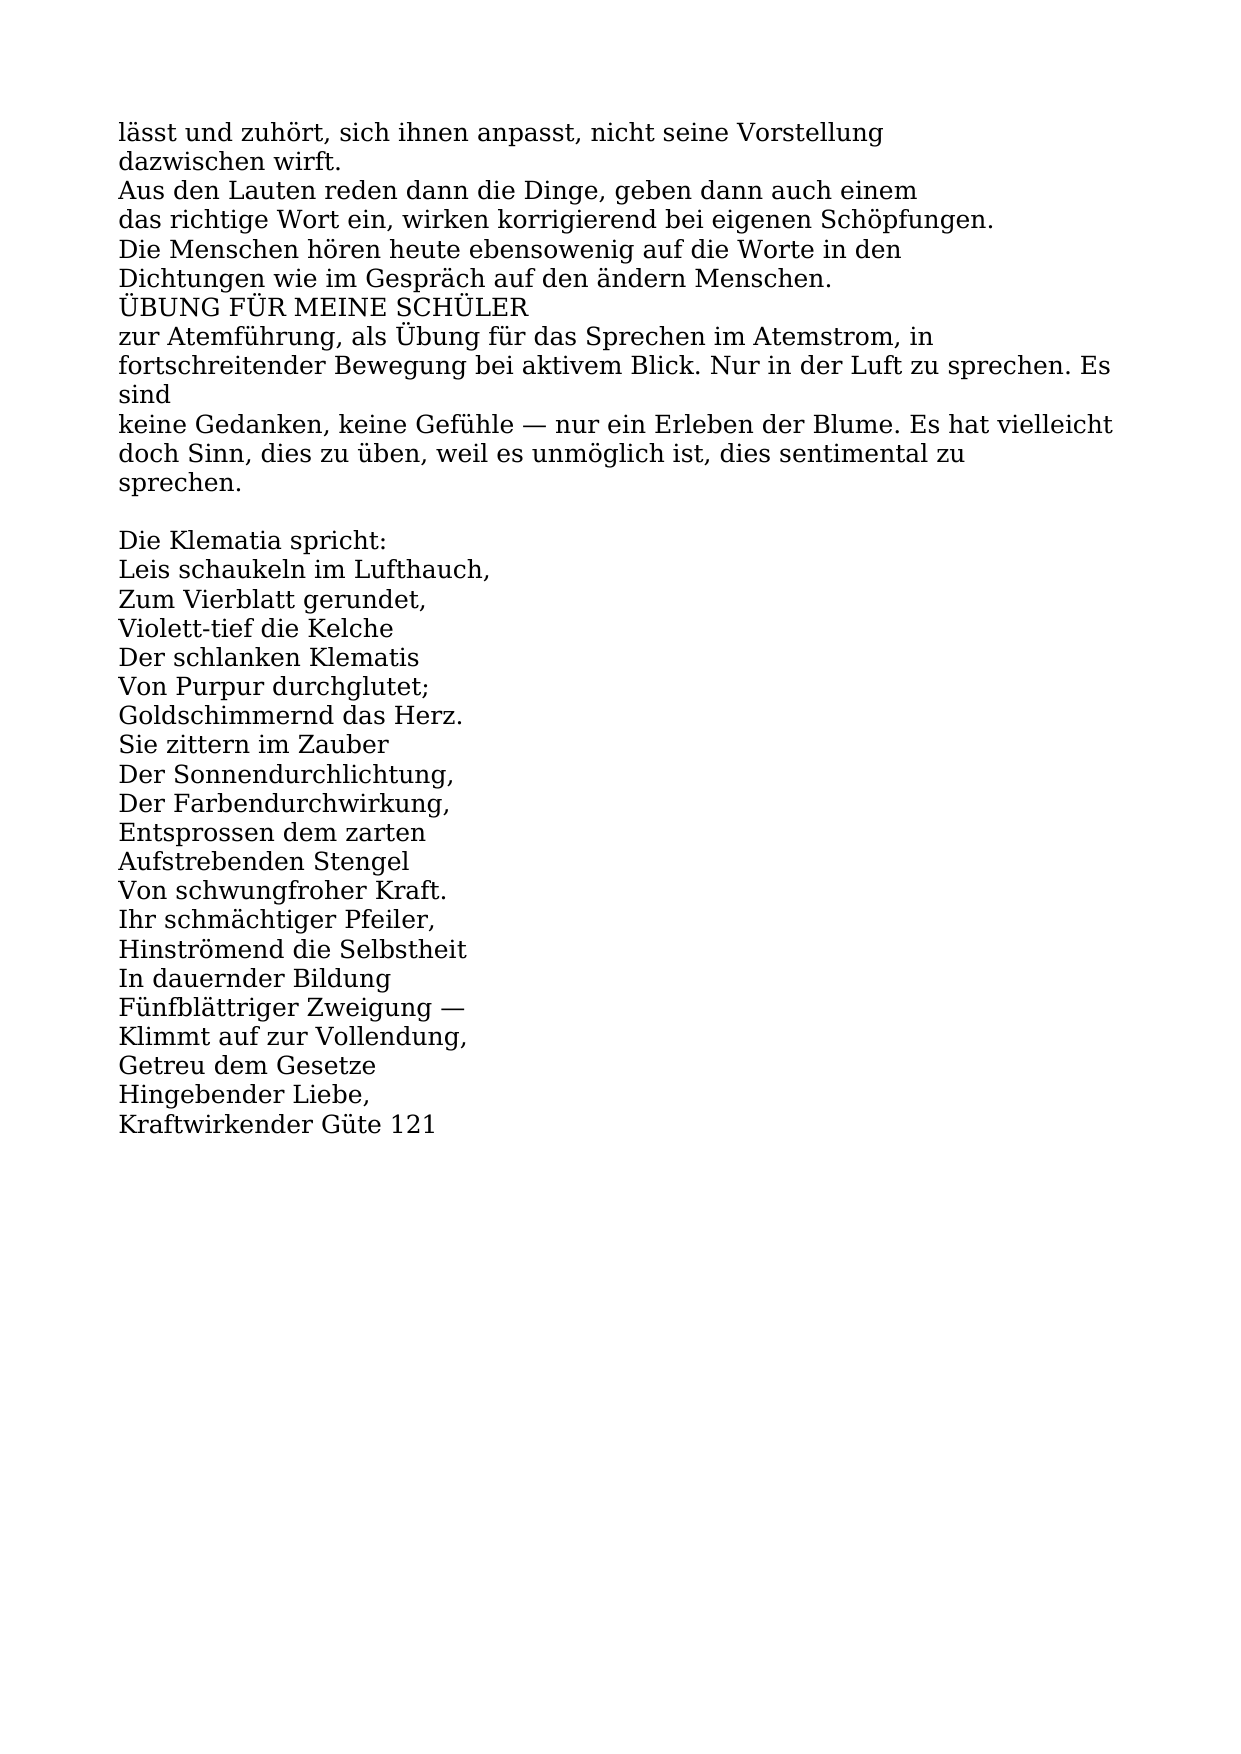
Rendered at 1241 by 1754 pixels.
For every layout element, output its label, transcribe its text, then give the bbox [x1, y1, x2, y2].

text Fünfblättriger Zweigung — [118, 993, 1122, 1022]
text Kraftwirkender Güte 121 [118, 1110, 1122, 1139]
text lässt und zuhört, sich ihnen anpasst, nicht seine Vorstellung [118, 118, 1122, 147]
text Violett-tief die Kelche [118, 614, 1122, 643]
text zur Atemführung, als Übung für das Sprechen im Atemstrom, in fortschreitender Bewegung bei aktivem Blick. Nur in der Luft zu sprechen. Es sind [118, 322, 1122, 410]
text Entsprossen dem zarten [118, 818, 1122, 847]
text Hingebender Liebe, [118, 1081, 1122, 1110]
text Goldschimmernd das Herz. [118, 701, 1122, 731]
text Leis schaukeln im Lufthauch, [118, 556, 1122, 585]
text keine Gedanken, keine Gefühle — nur ein Erleben der Blume. Es hat vielleicht doch Sinn, dies zu üben, weil es unmöglich ist, dies sentimental zu [118, 410, 1122, 468]
text Zum Vierblatt gerundet, [118, 585, 1122, 614]
text Aus den Lauten reden dann die Dinge, geben dann auch einem [118, 176, 1122, 206]
text Von schwungfroher Kraft. [118, 876, 1122, 906]
text Die Menschen hören heute ebensowenig auf die Worte in den [118, 235, 1122, 264]
text Der Farbendurchwirkung, [118, 789, 1122, 818]
text Ihr schmächtiger Pfeiler, [118, 906, 1122, 935]
text Sie zittern im Zauber [118, 731, 1122, 760]
text Dichtungen wie im Gespräch auf den ändern Menschen. [118, 264, 1122, 293]
text Der schlanken Klematis [118, 643, 1122, 672]
text In dauernder Bildung [118, 964, 1122, 993]
text Von Purpur durchglutet; [118, 672, 1122, 701]
text Aufstrebenden Stengel [118, 847, 1122, 876]
text Die Klematia spricht: [118, 526, 1122, 556]
text Klimmt auf zur Vollendung, [118, 1022, 1122, 1051]
text ÜBUNG FÜR MEINE SCHÜLER [118, 293, 1122, 322]
text Getreu dem Gesetze [118, 1051, 1122, 1081]
text dazwischen wirft. [118, 147, 1122, 176]
text Der Sonnendurchlichtung, [118, 760, 1122, 789]
text Hinströmend die Selbstheit [118, 935, 1122, 964]
text sprechen. [118, 468, 1122, 497]
text das richtige Wort ein, wirken korrigierend bei eigenen Schöpfungen. [118, 206, 1122, 235]
